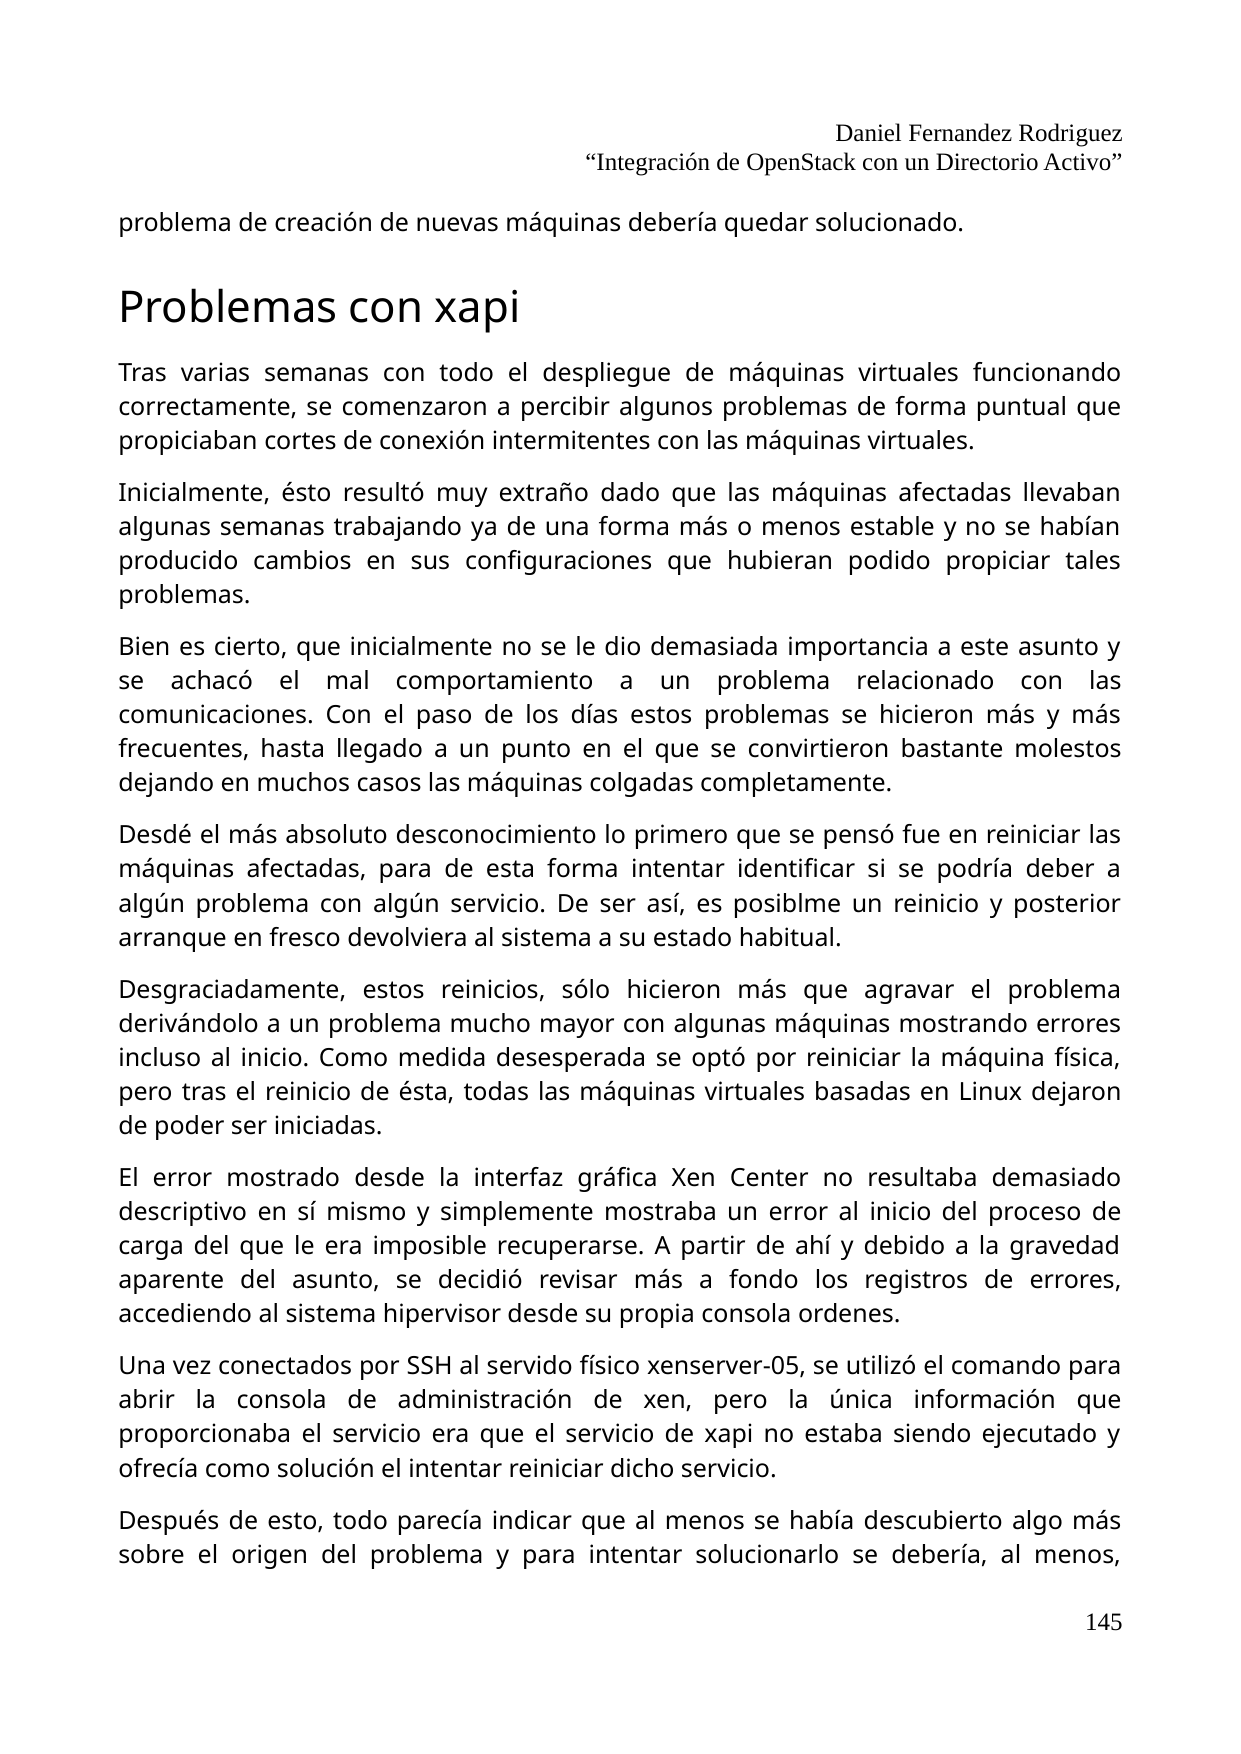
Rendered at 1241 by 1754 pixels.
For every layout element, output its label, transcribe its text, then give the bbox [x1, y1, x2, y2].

subtitle Problemas con xapi [118, 276, 1122, 336]
text Tras varias semanas con todo el despliegue de máquinas virtuales funcionando correctamente, se comenzaron a percibir algunos problemas de forma puntual que propiciaban cortes de conexión intermitentes con las máquinas virtuales. [118, 354, 1122, 456]
text Desdé el más absoluto desconocimiento lo primero que se pensó fue en reiniciar las máquinas afectadas, para de esta forma intentar identificar si se podría deber a algún problema con algún servicio. De ser así, es posiblme un reinicio y posterior arranque en fresco devolviera al sistema a su estado habitual. [118, 817, 1122, 953]
text Después de esto, todo parecía indicar que al menos se había descubierto algo más sobre el origen del problema y para intentar solucionarlo se debería, al menos, [118, 1502, 1122, 1570]
text El error mostrado desde la interfaz gráfica Xen Center no resultaba demasiado descriptivo en sí mismo y simplemente mostraba un error al inicio del proceso de carga del que le era imposible recuperarse. A partir de ahí y debido a la gravedad aparente del asunto, se decidió revisar más a fondo los registros de errores, accediendo al sistema hipervisor desde su propia consola ordenes. [118, 1160, 1122, 1330]
text Una vez conectados por SSH al servido físico xenserver-05, se utilizó el comando para abrir la consola de administración de xen, pero la única información que proporcionaba el servicio era que el servicio de xapi no estaba siendo ejecutado y ofrecía como solución el intentar reiniciar dicho servicio. [118, 1348, 1122, 1484]
text problema de creación de nuevas máquinas debería quedar solucionado. [118, 205, 1122, 239]
text Inicialmente, ésto resultó muy extraño dado que las máquinas afectadas llevaban algunas semanas trabajando ya de una forma más o menos estable y no se habían producido cambios en sus configuraciones que hubieran podido propiciar tales problemas. [118, 474, 1122, 611]
text Bien es cierto, que inicialmente no se le dio demasiada importancia a este asunto y se achacó el mal comportamiento a un problema relacionado con las comunicaciones. Con el paso de los días estos problemas se hicieron más y más frecuentes, hasta llegado a un punto en el que se convirtieron bastante molestos dejando en muchos casos las máquinas colgadas completamente. [118, 629, 1122, 799]
text Desgraciadamente, estos reinicios, sólo hicieron más que agravar el problema derivándolo a un problema mucho mayor con algunas máquinas mostrando errores incluso al inicio. Como medida desesperada se optó por reiniciar la máquina física, pero tras el reinicio de ésta, todas las máquinas virtuales basadas en Linux dejaron de poder ser iniciadas. [118, 971, 1122, 1142]
